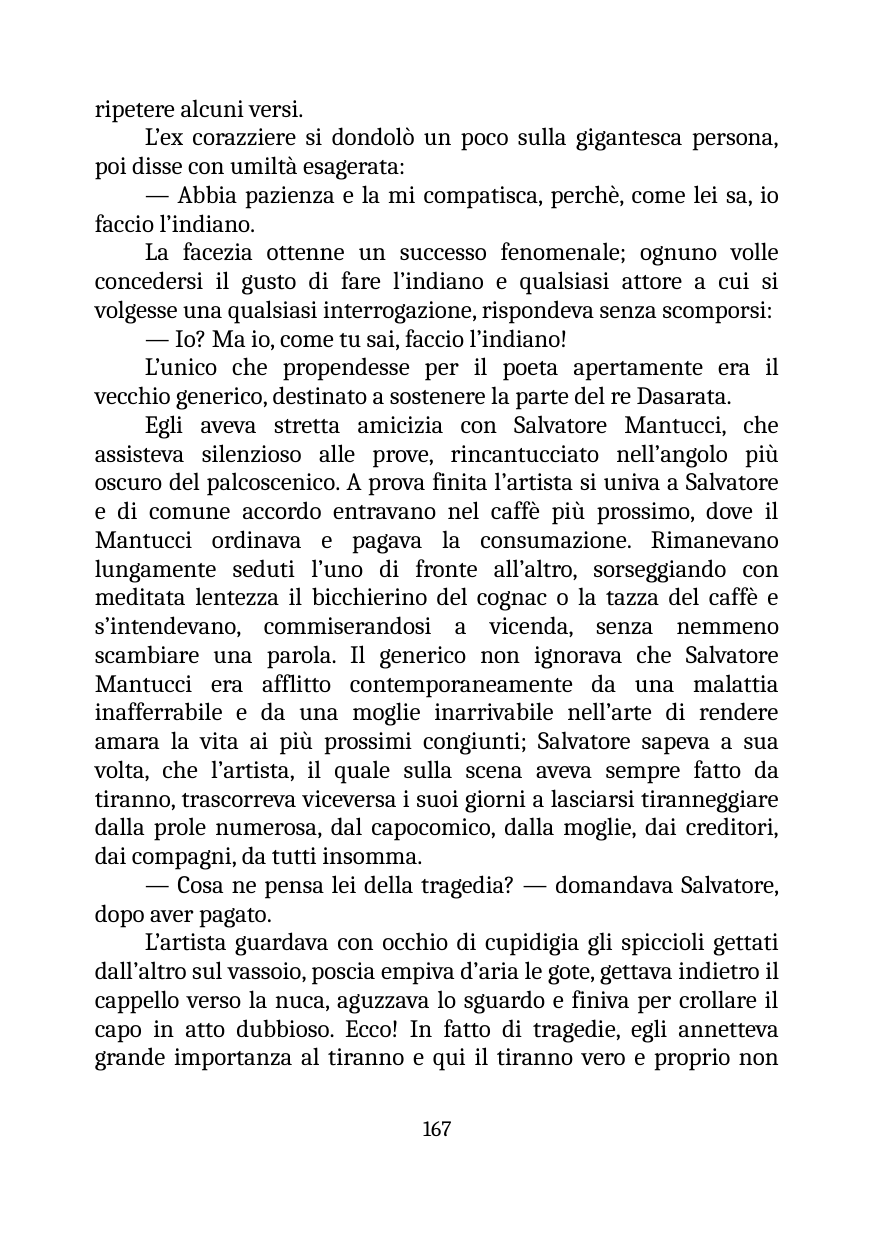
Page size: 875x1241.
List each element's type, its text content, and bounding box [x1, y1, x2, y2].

text Egli aveva stretta amicizia con Salvatore Mantucci, che assisteva silenzioso alle prove, rincantucciato nell’angolo più oscuro del palcoscenico. A prova finita l’artista si univa a Salvatore e di comune accordo entravano nel caffè più prossimo, dove il Mantucci ordinava e pagava la consumazione. Rimanevano lungamente seduti l’uno di fronte all’altro, sorseggiando con meditata lentezza il bicchierino del cognac o la tazza del caffè e s’intendevano, commiserandosi a vicenda, senza nemmeno scambiare una parola. Il generico non ignorava che Salvatore Mantucci era afflitto contemporaneamente da una malattia inafferrabile e da una moglie inarrivabile nell’arte di rendere amara la vita ai più prossimi congiunti; Salvatore sapeva a sua volta, che l’artista, il quale sulla scena aveva sempre fatto da tiranno, trascorreva viceversa i suoi giorni a lasciarsi tiranneggiare dalla prole numerosa, dal capocomico, dalla moglie, dai creditori, dai compagni, da tutti insomma. [94, 411, 779, 871]
text — Io? Ma io, come tu sai, faccio l’indiano! [94, 324, 779, 353]
text L’artista guardava con occhio di cupidigia gli spiccioli gettati dall’altro sul vassoio, poscia empiva d’aria le gote, gettava indietro il cappello verso la nuca, aguzzava lo sguardo e finiva per crollare il capo in atto dubbioso. Ecco! In fatto di tragedie, egli annetteva grande importanza al tiranno e qui il tiranno vero e proprio non [94, 928, 779, 1072]
text L’unico che propendesse per il poeta apertamente era il vecchio generico, destinato a sostenere la parte del re Dasarata. [94, 353, 779, 411]
text — Cosa ne pensa lei della tragedia? — domandava Salvatore, dopo aver pagato. [94, 871, 779, 928]
text L’ex corazziere si dondolò un poco sulla gigantesca persona, poi disse con umiltà esagerata: [94, 123, 779, 181]
text ripetere alcuni versi. [94, 94, 779, 123]
text La facezia ottenne un successo fenomenale; ognuno volle concedersi il gusto di fare l’indiano e qualsiasi attore a cui si volgesse una qualsiasi interrogazione, rispondeva senza scomporsi: [94, 238, 779, 324]
text — Abbia pazienza e la mi compatisca, perchè, come lei sa, io faccio l’indiano. [94, 181, 779, 238]
